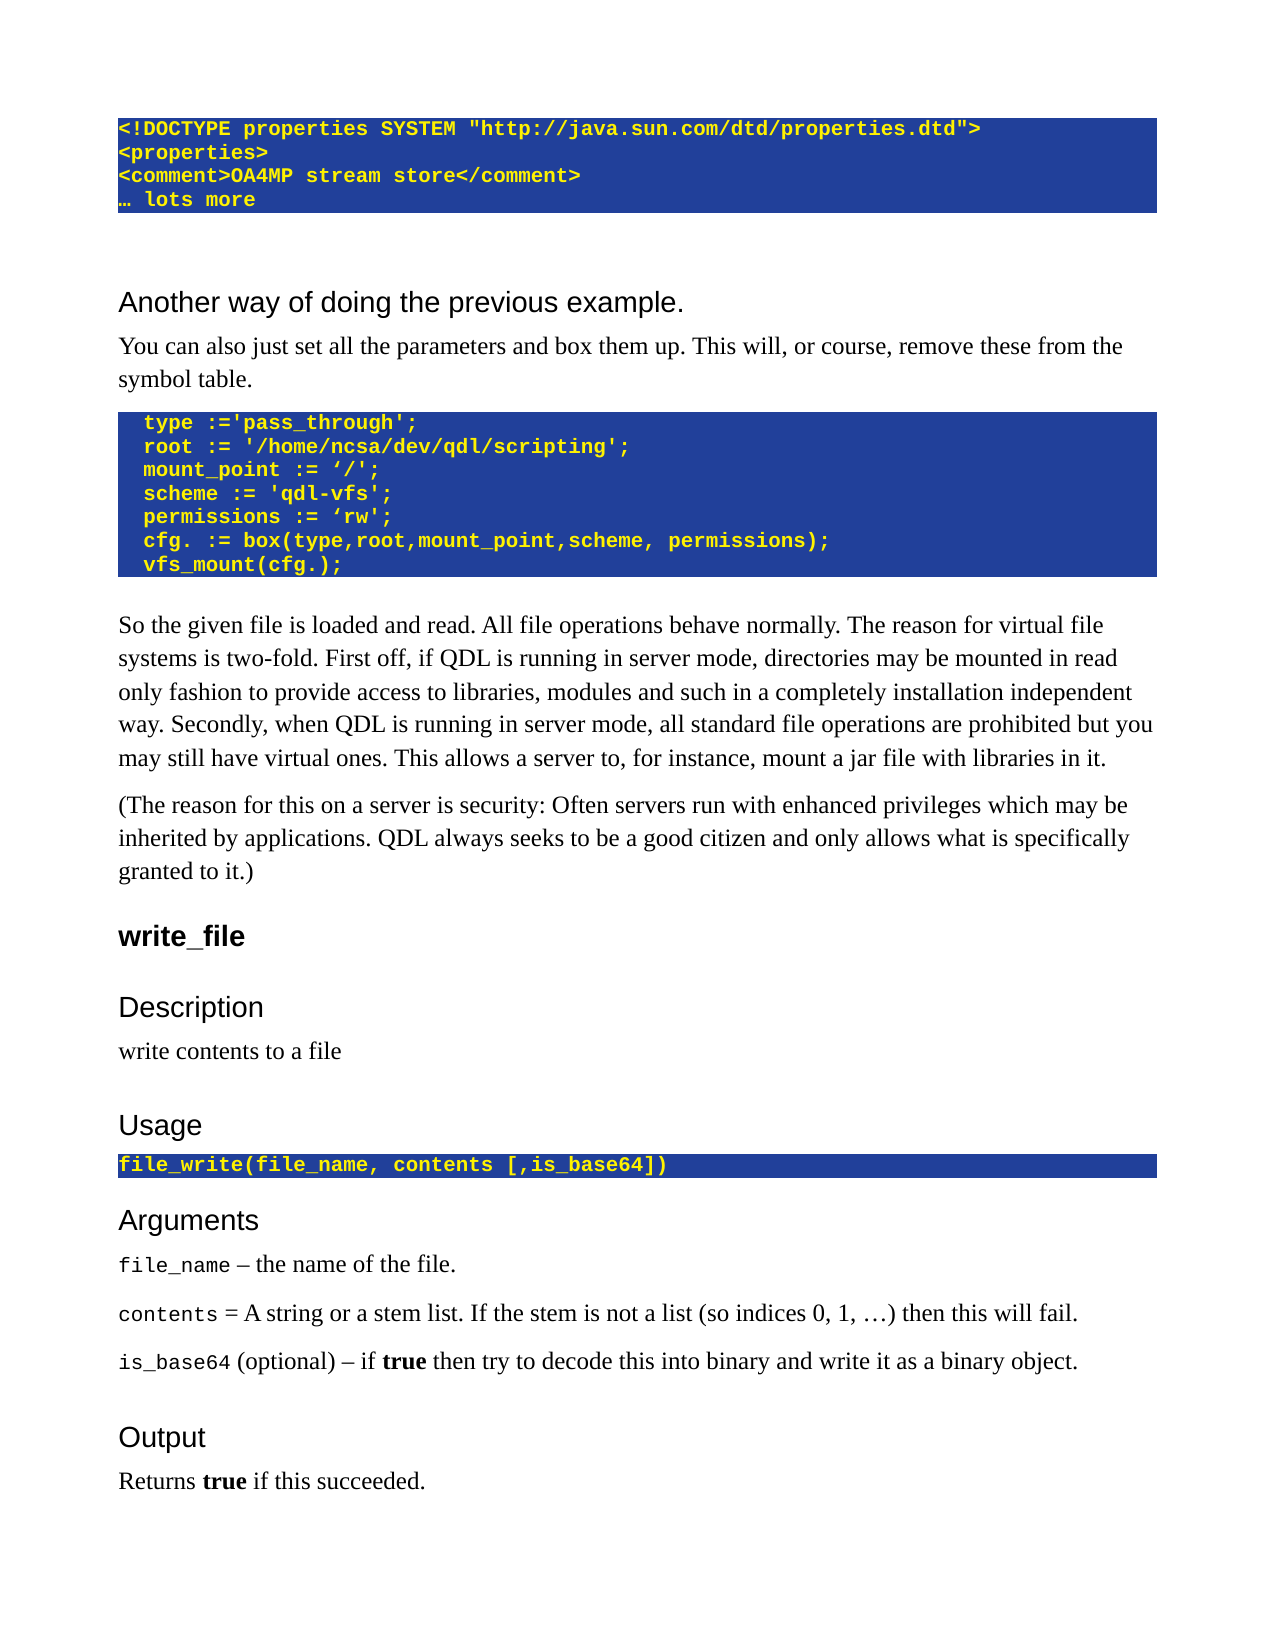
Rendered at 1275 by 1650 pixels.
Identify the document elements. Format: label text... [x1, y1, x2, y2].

text <!DOCTYPE properties SYSTEM "http://java.sun.com/dtd/properties.dtd"> [118, 118, 1157, 142]
subtitle Description [118, 990, 1157, 1023]
text write contents to a file [118, 1036, 1157, 1064]
text cfg. := box(type,root,mount_point,scheme, permissions); [118, 530, 1157, 554]
text <properties> [118, 142, 1157, 165]
subtitle Arguments [118, 1203, 1157, 1237]
text file_write(file_name, contents [,is_base64]) [118, 1154, 1157, 1178]
subtitle Another way of doing the previous example. [118, 285, 1157, 319]
text You can also just set all the parameters and box them up. This will, or course, remove these from the symbol table. [118, 331, 1157, 393]
text … lots more [118, 189, 1157, 213]
text Returns true if this succeeded. [118, 1466, 1157, 1494]
text permissions := ‘rw'; [118, 507, 1157, 530]
text So the given file is loaded and read. All file operations behave normally. The reason for virtual file systems is two-fold. First off, if QDL is running in server mode, directories may be mounted in read only fashion to provide access to libraries, modules and such in a completely installation independent way. Secondly, when QDL is running in server mode, all standard file operations are prohibited but you may still have virtual ones. This allows a server to, for instance, mount a jar file with libraries in it. [118, 577, 1157, 771]
text <comment>OA4MP stream store</comment> [118, 165, 1157, 189]
text is_base64 (optional) – if true then try to decode this into binary and write it as a binary object. [118, 1346, 1157, 1376]
subtitle write_file [118, 918, 1157, 952]
subtitle Usage [118, 1108, 1157, 1142]
subtitle Output [118, 1420, 1157, 1453]
text mount_point := ‘/'; [118, 459, 1157, 483]
text contents = A string or a stem list. If the stem is not a list (so indices 0, 1, …) then this will fail. [118, 1298, 1157, 1327]
text type :='pass_through'; [118, 412, 1157, 436]
text vfs_mount(cfg.); [118, 554, 1157, 577]
text file_name – the name of the file. [118, 1249, 1157, 1279]
text root := '/home/ncsa/dev/qdl/scripting'; [118, 436, 1157, 459]
text scheme := 'qdl-vfs'; [118, 483, 1157, 507]
text (The reason for this on a server is security: Often servers run with enhanced privileges which may be inherited by applications. QDL always seeks to be a good citizen and only allows what is specifically granted to it.) [118, 790, 1157, 885]
